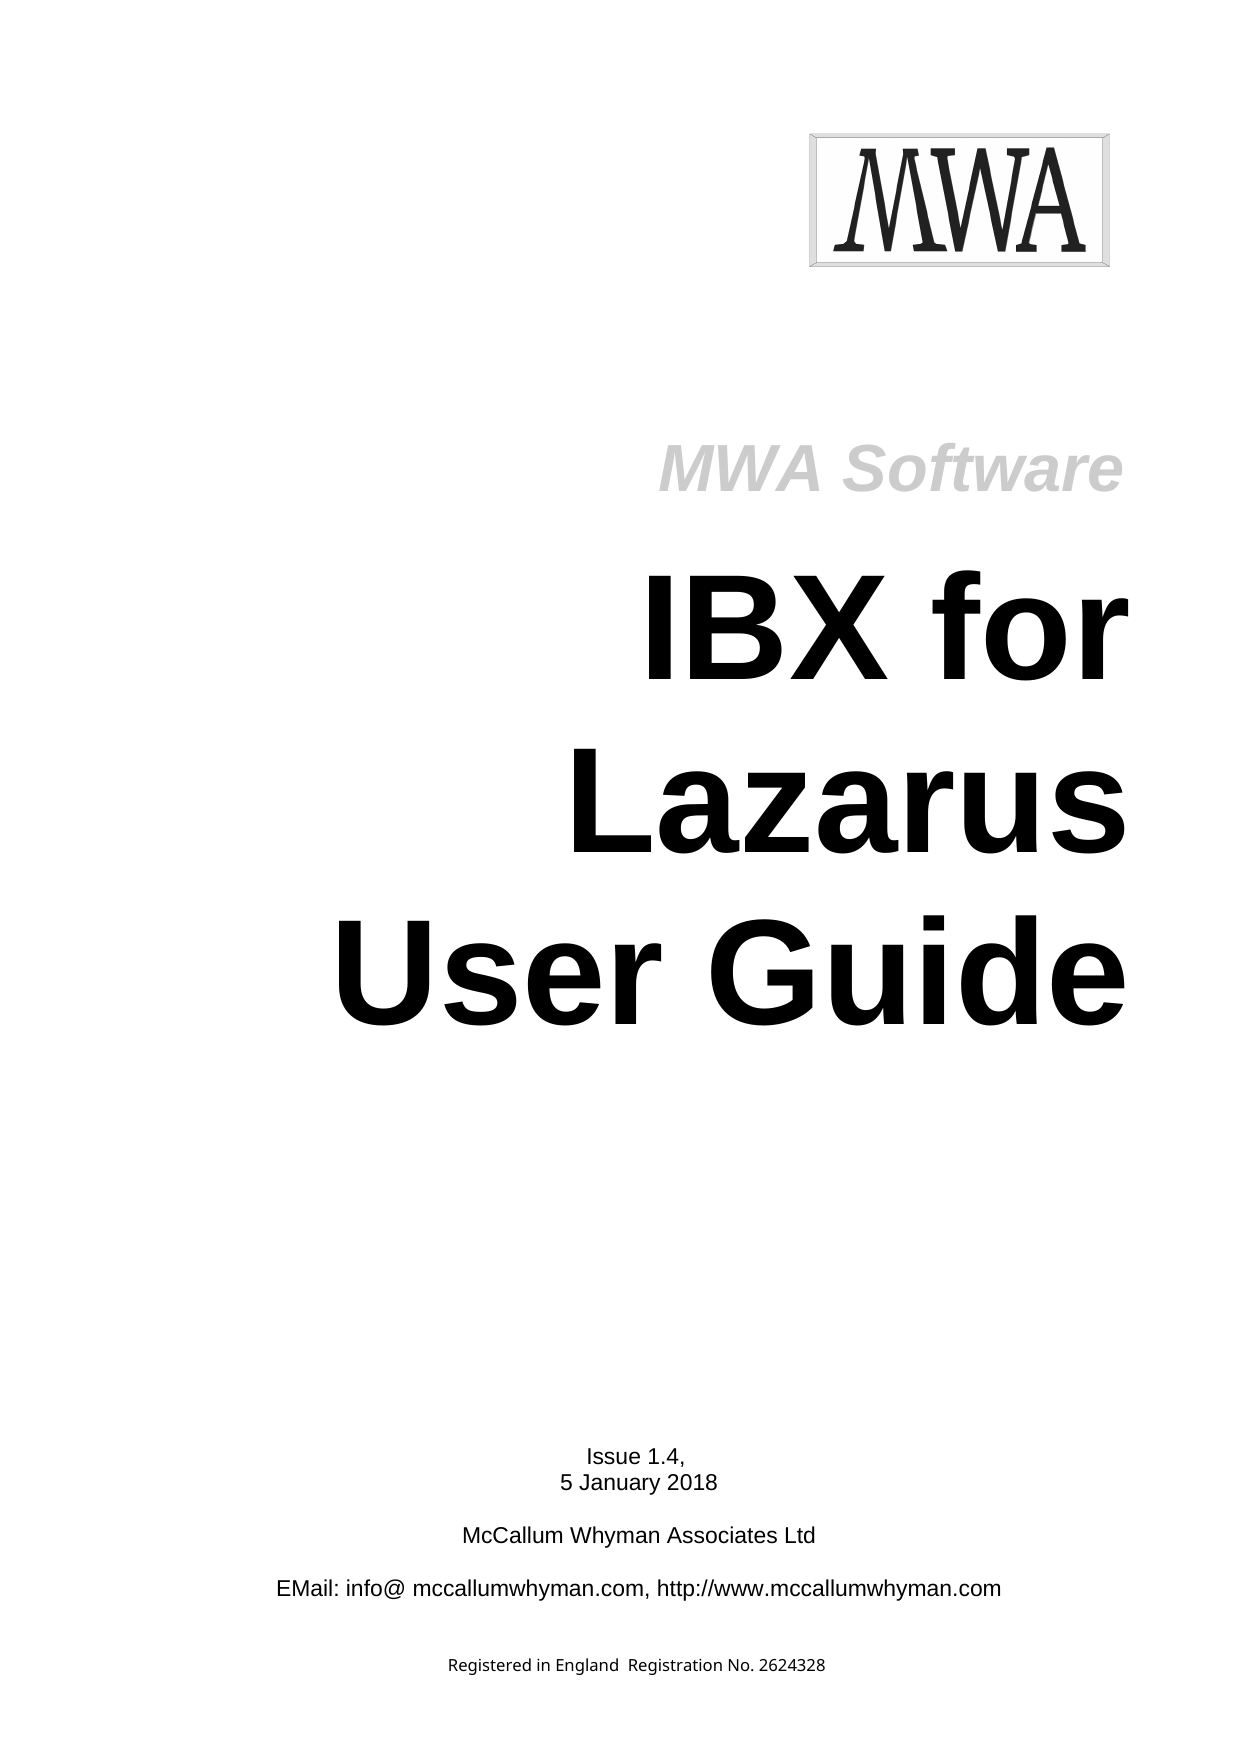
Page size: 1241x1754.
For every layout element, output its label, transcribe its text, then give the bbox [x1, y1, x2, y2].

text EMail: info@ mccallumwhyman.com, http://www.mccallumwhyman.com [150, 1574, 1128, 1601]
text IBX for Lazarus User Guide [155, 505, 1131, 1056]
text Issue 1.4, [150, 1443, 1128, 1469]
text McCallum Whyman Associates Ltd [150, 1522, 1128, 1548]
text 5 January 2018 [150, 1469, 1128, 1496]
text MWA Software [230, 429, 1131, 505]
